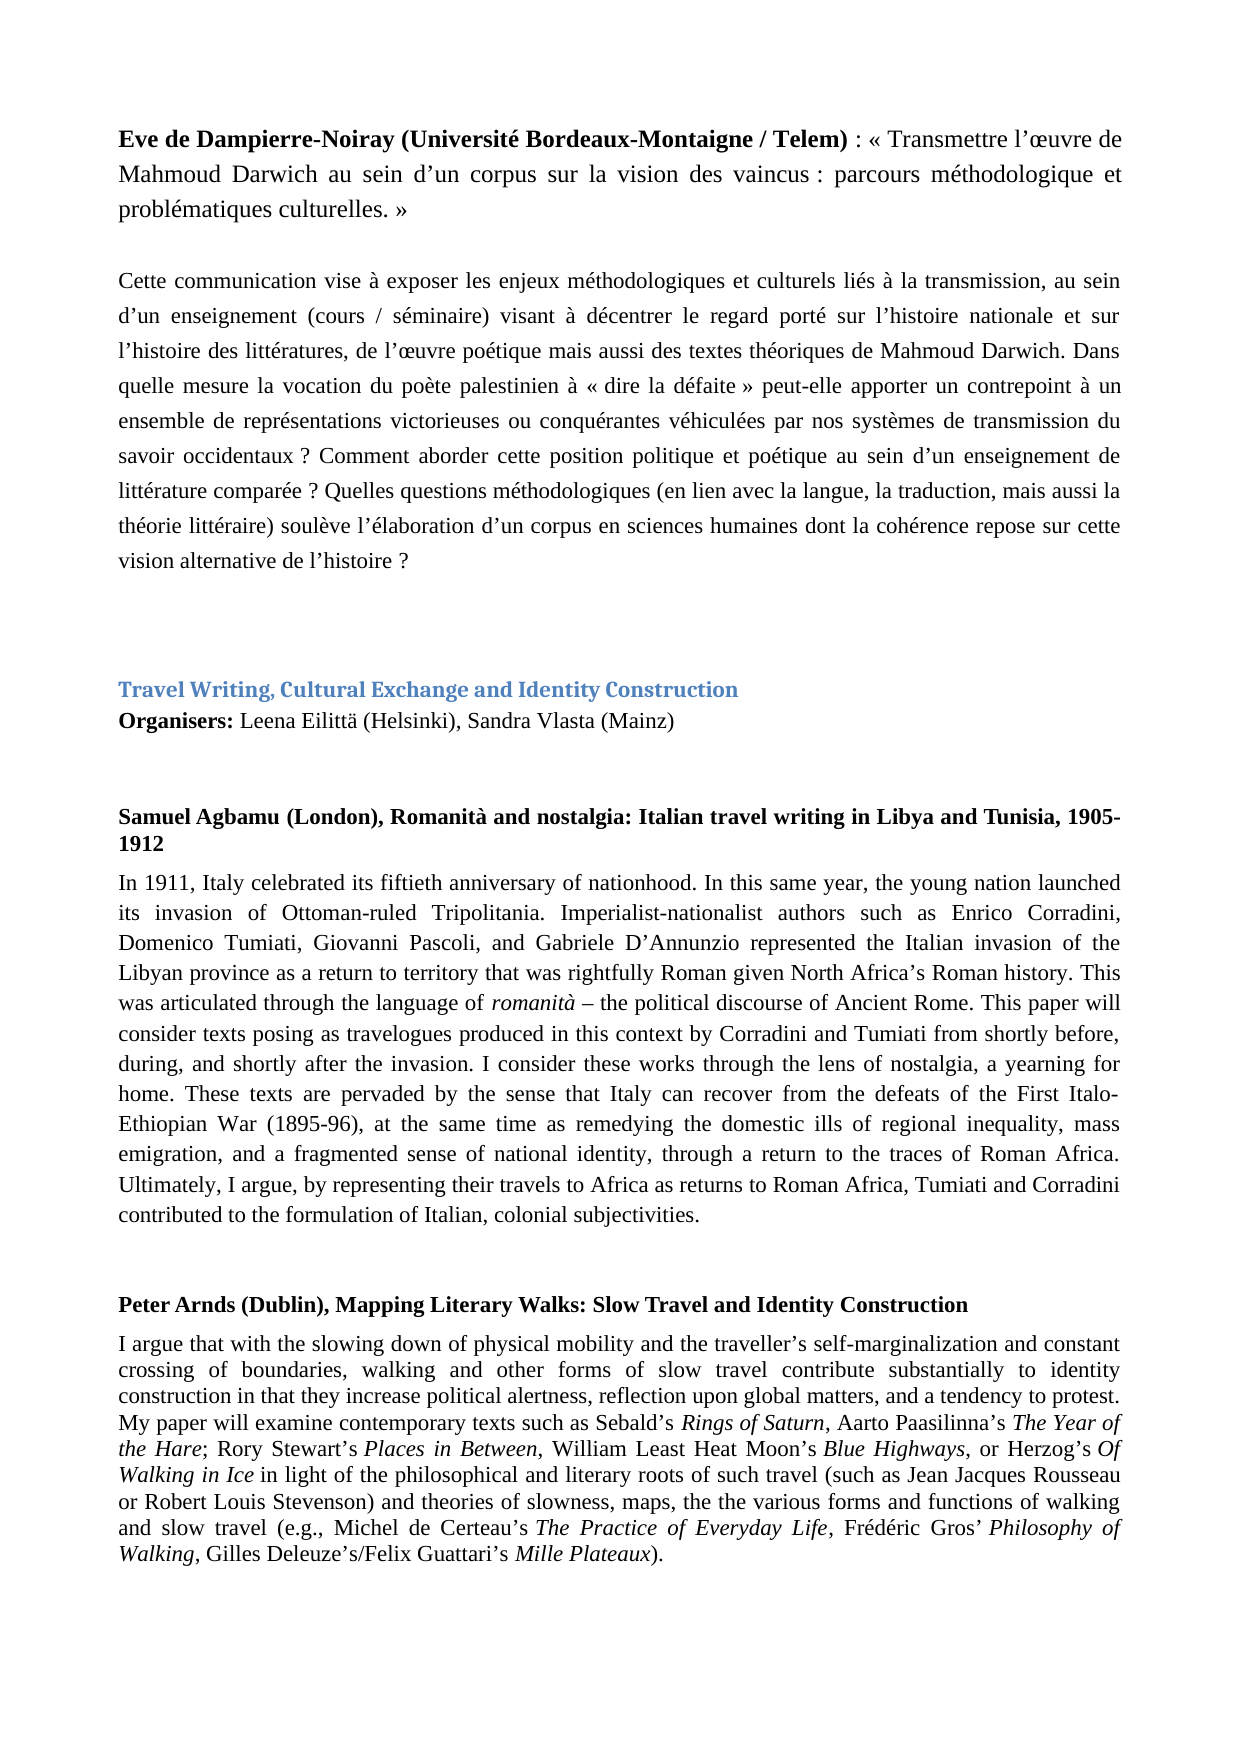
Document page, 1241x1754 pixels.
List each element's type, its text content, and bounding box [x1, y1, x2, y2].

text Eve de Dampierre-Noiray (Université Bordeaux-Montaigne / Telem) : « Transmettre l’œuvre de Mahmoud Darwich au sein d’un corpus sur la vision des vaincus : parcours méthodologique et problématiques culturelles. » [118, 118, 1122, 223]
text I argue that with the slowing down of physical mobility and the traveller’s self-marginalization and constant crossing of boundaries, walking and other forms of slow travel contribute substantially to identity construction in that they increase political alertness, reflection upon global matters, and a tendency to protest. My paper will examine contemporary texts such as Sebald’s Rings of Saturn, Aarto Paasilinna’s The Year of the Hare; Rory Stewart’s Places in Between, William Least Heat Moon’s Blue Highways, or Herzog’s Of Walking in Ice in light of the philosophical and literary roots of such travel (such as Jean Jacques Rousseau or Robert Louis Stevenson) and theories of slowness, maps, the the various forms and functions of walking and slow travel (e.g., Michel de Certeau’s The Practice of Everyday Life, Frédéric Gros’ Philosophy of Walking, Gilles Deleuze’s/Felix Guattari’s Mille Plateaux). [118, 1330, 1122, 1567]
subtitle Travel Writing, Cultural Exchange and Identity Construction [118, 677, 1122, 703]
text Organisers: Leena Eilittä (Helsinki), Sandra Vlasta (Mainz) [118, 707, 1122, 734]
text Samuel Agbamu (London), Romanità and nostalgia: Italian travel writing in Libya and Tunisia, 1905-1912 [118, 803, 1122, 856]
text Cette communication vise à exposer les enjeux méthodologiques et culturels liés à la transmission, au sein d’un enseignement (cours / séminaire) visant à décentrer le regard porté sur l’histoire nationale et sur l’histoire des littératures, de l’œuvre poétique mais aussi des textes théoriques de Mahmoud Darwich. Dans quelle mesure la vocation du poète palestinien à « dire la défaite » peut-elle apporter un contrepoint à un ensemble de représentations victorieuses ou conquérantes véhiculées par nos systèmes de transmission du savoir occidentaux ? Comment aborder cette position politique et poétique au sein d’un enseignement de littérature comparée ? Quelles questions méthodologiques (en lien avec la langue, la traduction, mais aussi la théorie littéraire) soulève l’élaboration d’un corpus en sciences humaines dont la cohérence repose sur cette vision alternative de l’histoire ? [118, 258, 1122, 573]
text Peter Arnds (Dublin), Mapping Literary Walks: Slow Travel and Identity Construction [118, 1291, 1122, 1317]
text In 1911, Italy celebrated its fiftieth anniversary of nationhood. In this same year, the young nation launched its invasion of Ottoman-ruled Tripolitania. Imperialist-nationalist authors such as Enrico Corradini, Domenico Tumiati, Giovanni Pascoli, and Gabriele D’Annunzio represented the Italian invasion of the Libyan province as a return to territory that was rightfully Roman given North Africa’s Roman history. This was articulated through the language of romanità – the political discourse of Ancient Rome. This paper will consider texts posing as travelogues produced in this context by Corradini and Tumiati from shortly before, during, and shortly after the invasion. I consider these works through the lens of nostalgia, a yearning for home. These texts are pervaded by the sense that Italy can recover from the defeats of the First Italo-Ethiopian War (1895-96), at the same time as remedying the domestic ills of regional inequality, mass emigration, and a fragmented sense of national identity, through a return to the traces of Roman Africa. Ultimately, I argue, by representing their travels to Africa as returns to Roman Africa, Tumiati and Corradini contributed to the formulation of Italian, colonial subjectivities. [118, 869, 1122, 1227]
